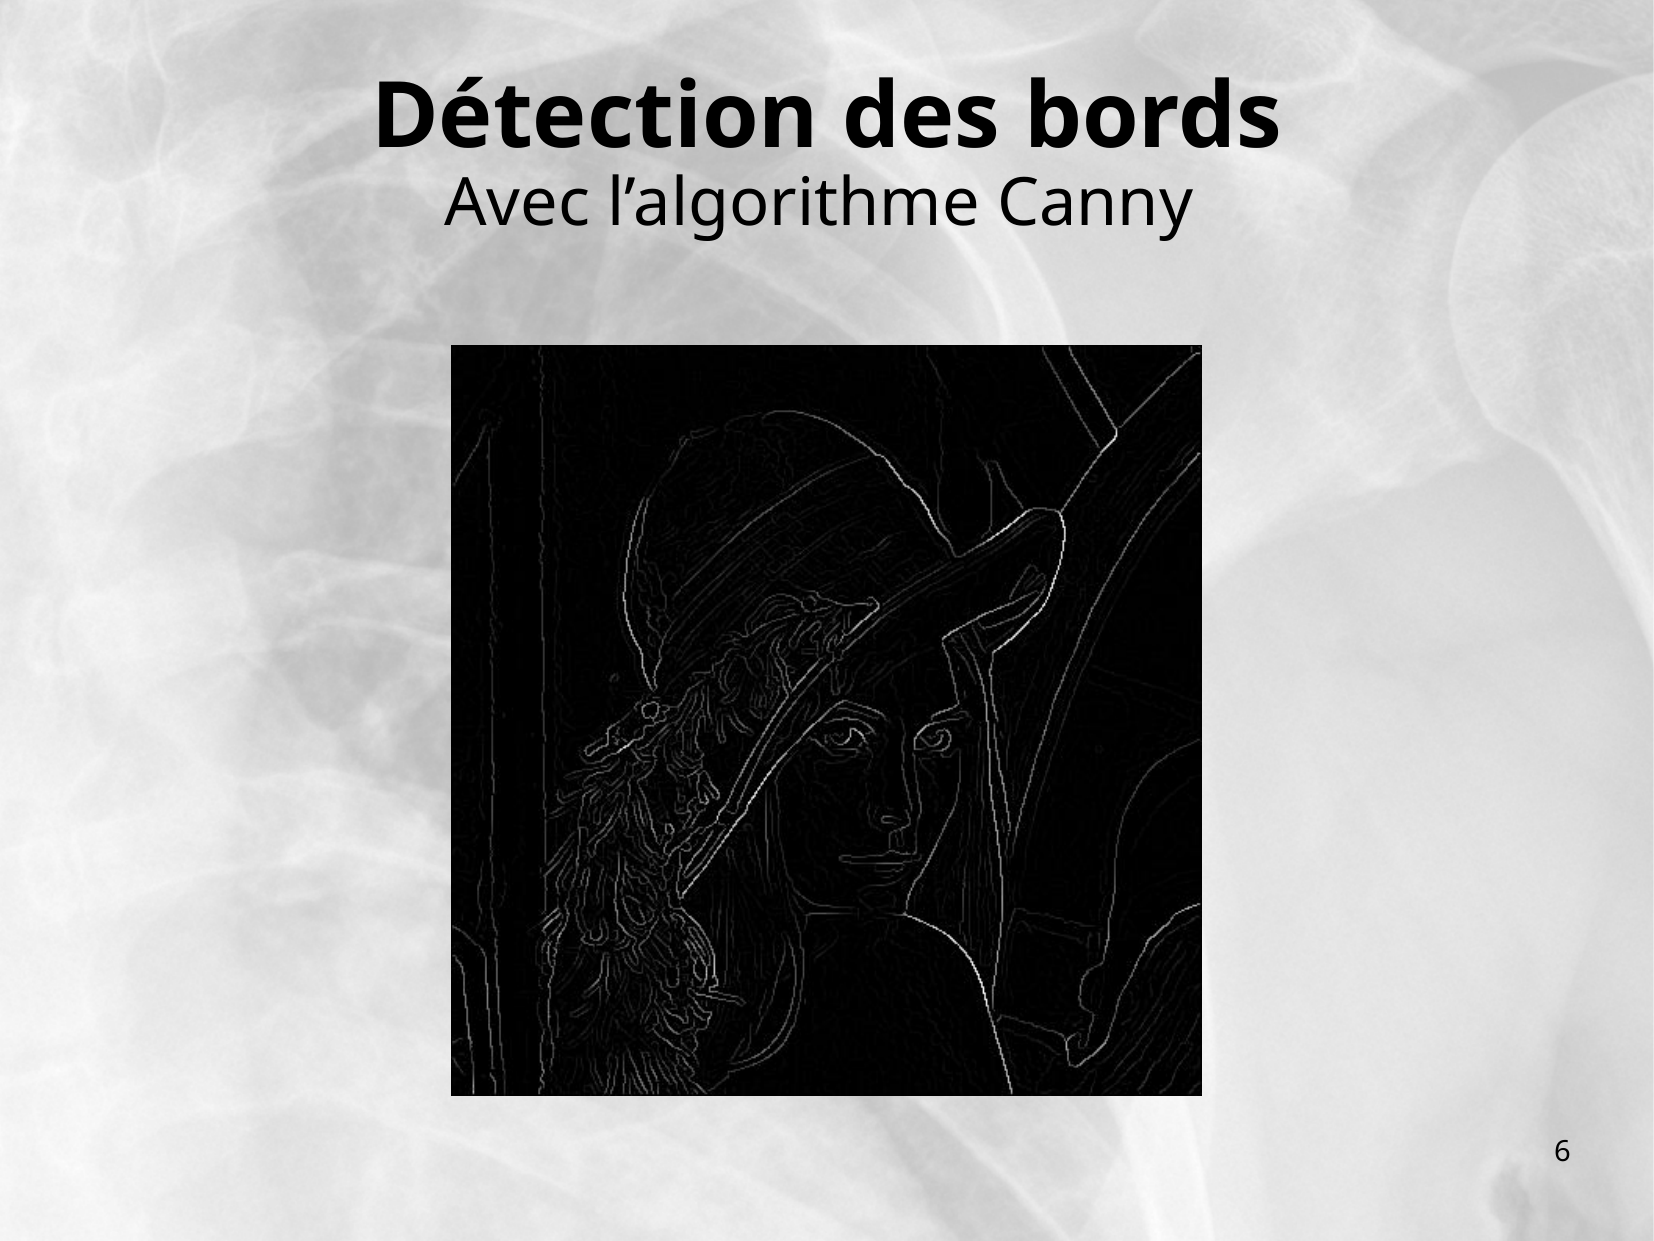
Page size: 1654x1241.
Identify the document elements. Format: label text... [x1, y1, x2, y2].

list Avec l’algorithme Canny [75, 153, 1564, 239]
picture [0, 0, 1654, 1241]
title Détection des bords [82, 8, 1571, 216]
